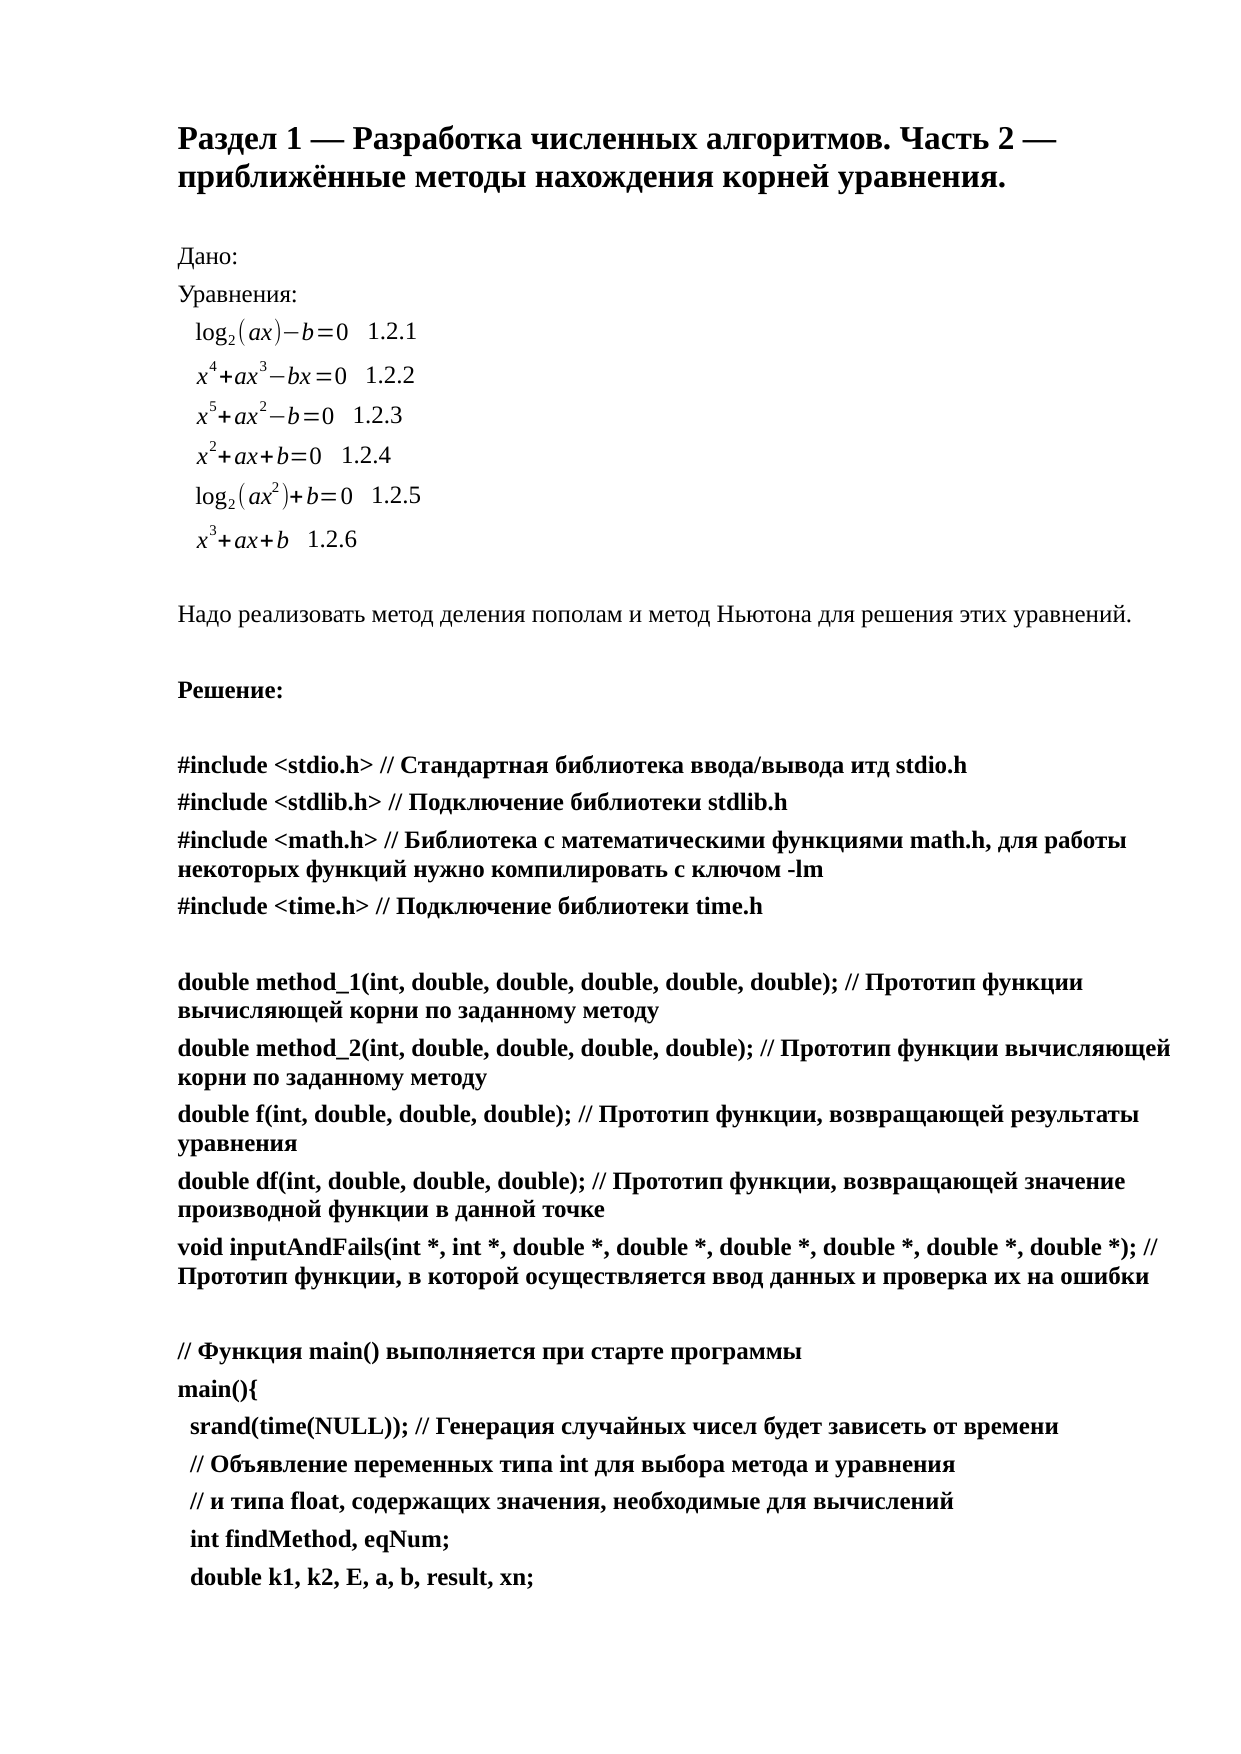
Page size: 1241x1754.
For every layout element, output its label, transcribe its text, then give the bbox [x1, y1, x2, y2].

text 1.2.6 [177, 522, 1181, 553]
text #include <time.h> // Подключение библиотеки time.h [177, 891, 1181, 920]
text // Функция main() выполняется при старте программы [177, 1336, 1181, 1365]
text double df(int, double, double, double); // Прототип функции, возвращающей значение производной функции в данной точке [177, 1166, 1181, 1223]
text // Объявление переменных типа int для выбора метода и уравнения [177, 1449, 1181, 1478]
text 1.2.4 [177, 438, 1181, 469]
text Решение: [177, 675, 1181, 703]
text srand(time(NULL)); // Генерация случайных чисел будет зависеть от времени [177, 1411, 1181, 1440]
text #include <math.h> // Библиотека с математическими функциями math.h, для работы некоторых функций нужно компилировать с ключом -lm [177, 825, 1181, 883]
text Уравнения: [177, 279, 1181, 308]
text #include <stdlib.h> // Подключение библиотеки stdlib.h [177, 787, 1181, 816]
text Раздел 1 — Разработка численных алгоритмов. Часть 2 — приближённые методы нахождения корней уравнения. [177, 118, 1181, 195]
text Надо реализовать метод деления пополам и метод Ньютона для решения этих уравнений. [177, 599, 1181, 628]
text // и типа float, содержащих значения, необходимые для вычислений [177, 1486, 1181, 1515]
text main(){ [177, 1374, 1181, 1402]
text double k1, k2, E, a, b, result, xn; [177, 1562, 1181, 1590]
text Дано: [177, 241, 1181, 270]
text #include <stdio.h> // Стандартная библиотека ввода/вывода итд stdio.h [177, 750, 1181, 779]
text double method_1(int, double, double, double, double, double); // Прототип функции вычисляющей корни по заданному методу [177, 967, 1181, 1024]
text 1.2.2 [177, 358, 1181, 389]
text void inputAndFails(int *, int *, double *, double *, double *, double *, double *, double *); // Прототип функции, в которой осуществляется ввод данных и проверка их на ошибки [177, 1232, 1181, 1289]
text double f(int, double, double, double); // Прототип функции, возвращающей результаты уравнения [177, 1099, 1181, 1157]
text int findMethod, eqNum; [177, 1524, 1181, 1553]
text 1.2.5 [177, 478, 1181, 513]
text 1.2.1 [177, 316, 1181, 349]
text double method_2(int, double, double, double, double); // Прототип функции вычисляющей корни по заданному методу [177, 1033, 1181, 1091]
text 1.2.3 [177, 398, 1181, 429]
